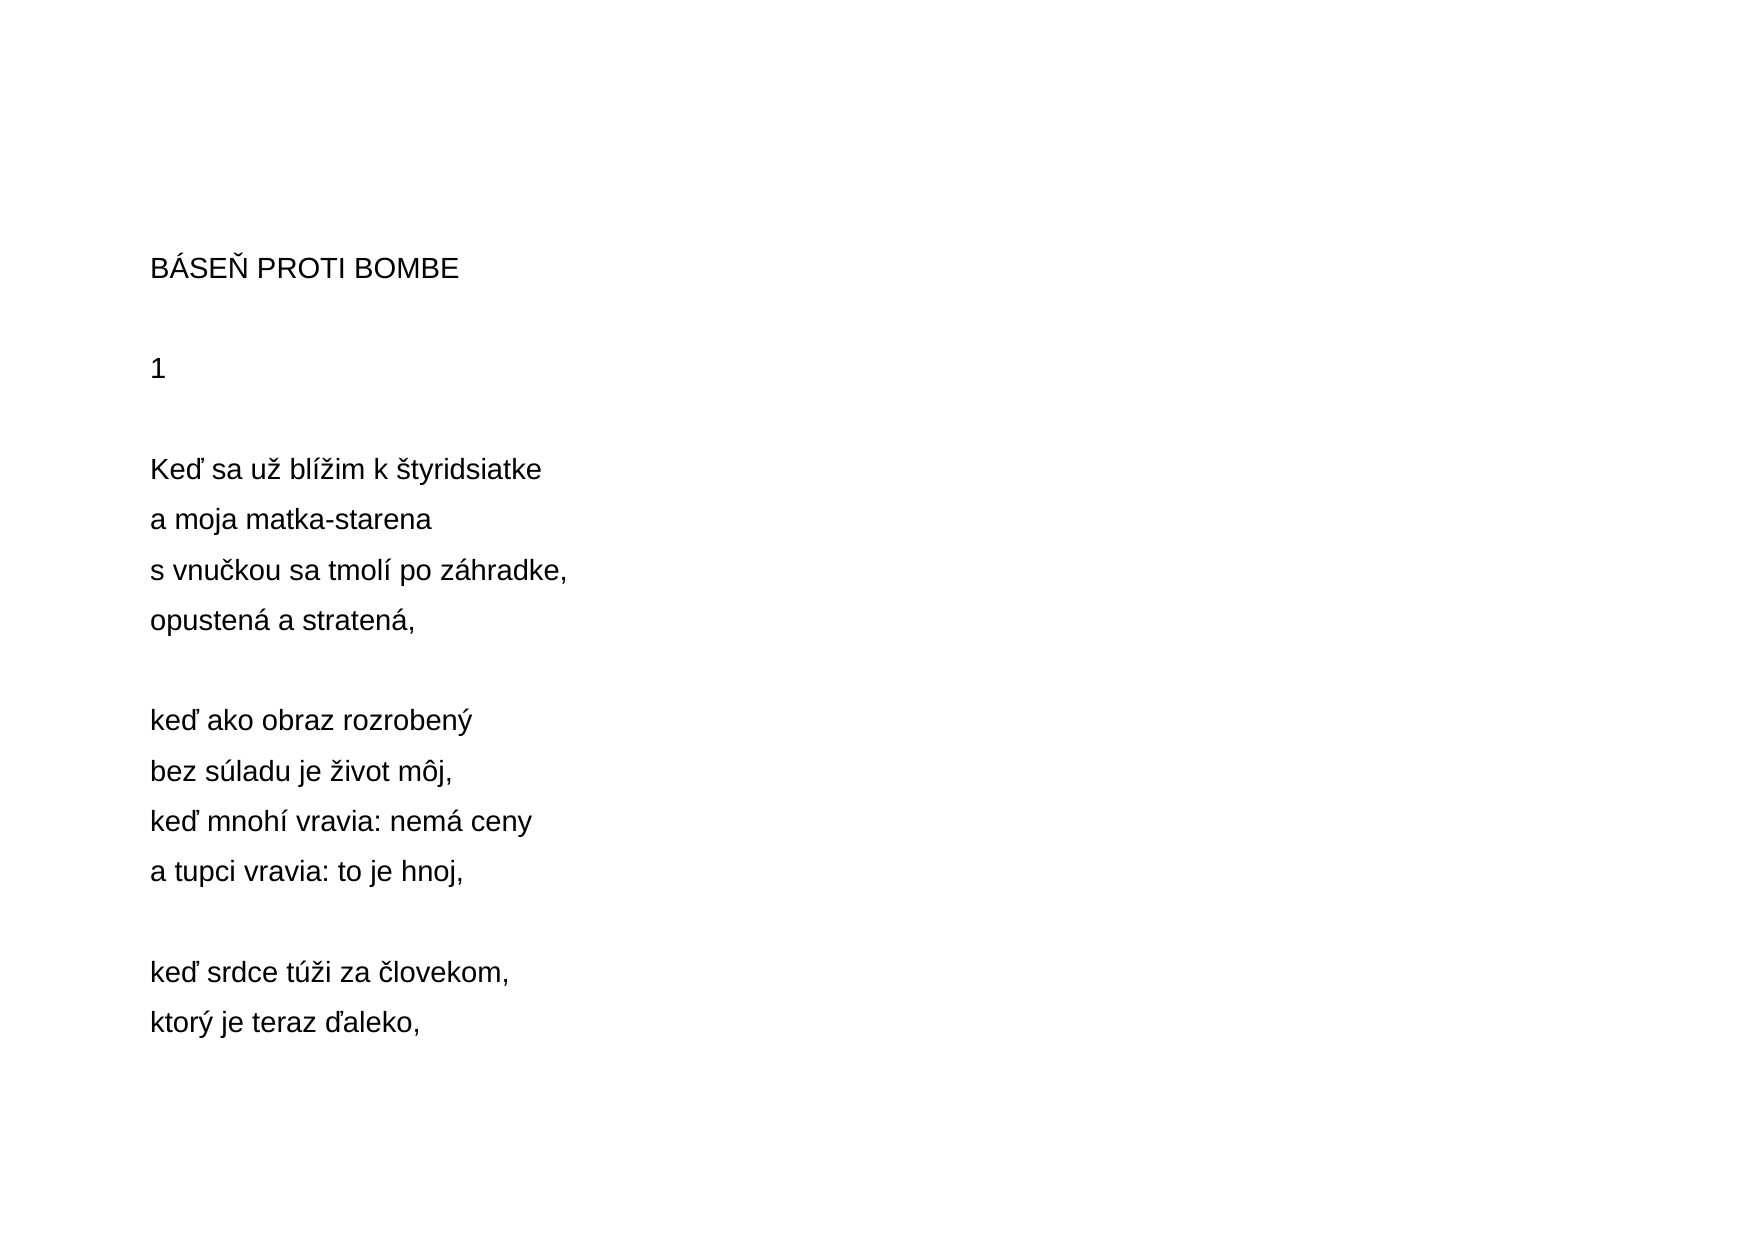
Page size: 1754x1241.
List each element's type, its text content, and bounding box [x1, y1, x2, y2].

text s vnučkou sa tmolí po záhradke, [150, 552, 1243, 586]
text keď srdce túži za človekom, [150, 955, 1243, 988]
text a moja matka-starena [150, 502, 1243, 536]
text keď ako obraz rozrobený [150, 703, 1243, 737]
text bez súladu je život môj, [150, 754, 1243, 787]
text ktorý je teraz ďaleko, [150, 1005, 1243, 1039]
text opustená a stratená, [150, 603, 1243, 636]
text keď mnohí vravia: nemá ceny [150, 804, 1243, 838]
text BÁSEŇ PROTI BOMBE [150, 251, 1243, 284]
text Keď sa už blížim k štyridsiatke [150, 452, 1243, 485]
text 1 [150, 351, 1243, 385]
text a tupci vravia: to je hnoj, [150, 854, 1243, 888]
